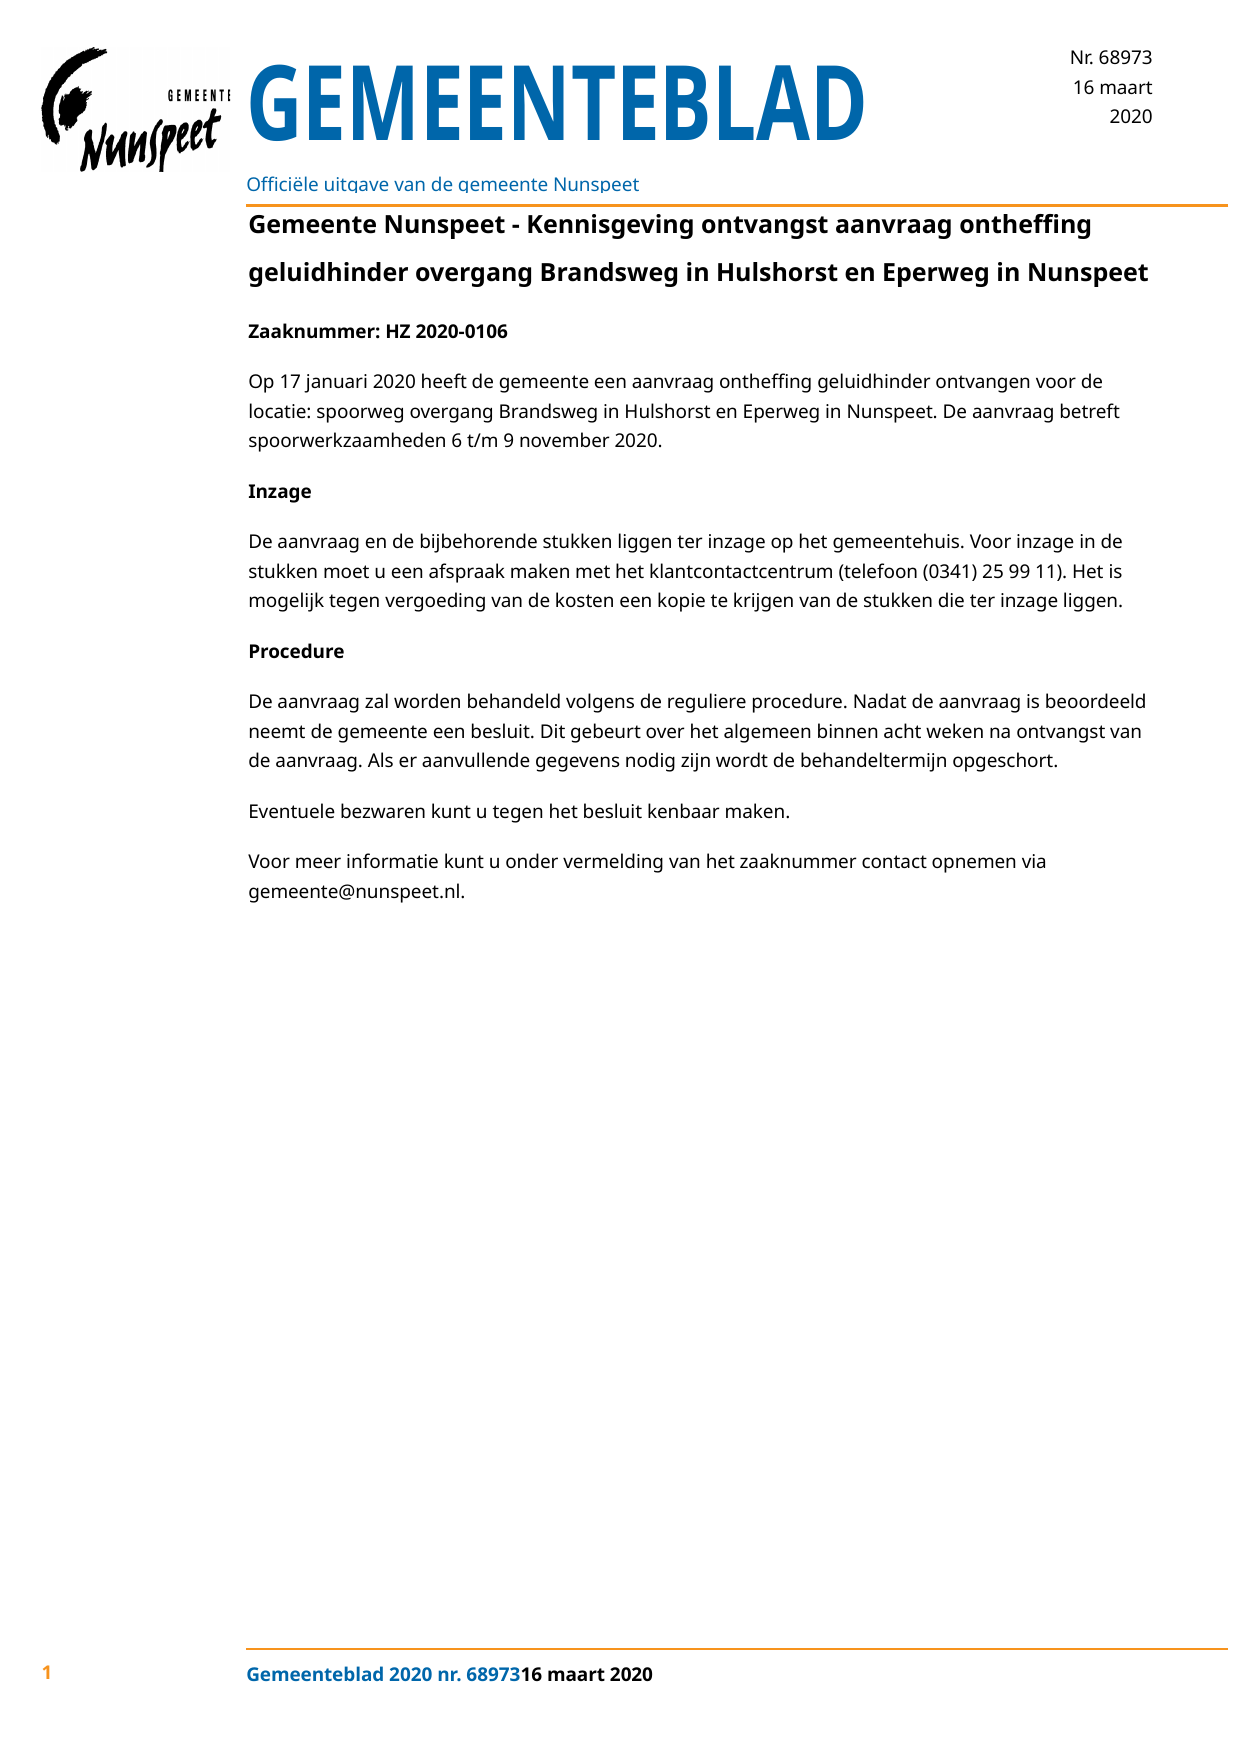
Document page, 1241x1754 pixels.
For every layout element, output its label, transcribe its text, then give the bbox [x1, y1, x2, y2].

text De aanvraag zal worden behandeld volgens de reguliere procedure. Nadat de aanvraag is beoordeeld neemt de gemeente een besluit. Dit gebeurt over het algemeen binnen acht weken na ontvangst van de aanvraag. Als er aanvullende gegevens nodig zijn wordt de behandeltermijn opgeschort. [248, 688, 1152, 773]
text Voor meer informatie kunt u onder vermelding van het zaaknummer contact opnemen via gemeente@nunspeet.nl. [248, 848, 1152, 904]
text Gemeente Nunspeet - Kennisgeving ontvangst aanvraag ontheffing geluidhinder overgang Brandsweg in Hulshorst en Eperweg in Nunspeet [248, 207, 1152, 288]
text Op 17 januari 2020 heeft de gemeente een aanvraag ontheffing geluidhinder ontvangen voor de locatie: spoorweg overgang Brandsweg in Hulshorst en Eperweg in Nunspeet. De aanvraag betreft spoorwerkzaamheden 6 t/m 9 november 2020. [248, 368, 1152, 453]
picture [41, 47, 231, 172]
text Procedure [248, 638, 1152, 664]
text Eventuele bezwaren kunt u tegen het besluit kenbaar maken. [248, 798, 1152, 824]
text De aanvraag en de bijbehorende stukken liggen ter inzage op het gemeentehuis. Voor inzage in de stukken moet u een afspraak maken met het klantcontactcentrum (telefoon (0341) 25 99 11). Het is mogelijk tegen vergoeding van de kosten een kopie te krijgen van de stukken die ter inzage liggen. [248, 528, 1152, 613]
text Zaaknummer: HZ 2020-0106 [248, 318, 1152, 344]
text Inzage [248, 478, 1152, 504]
